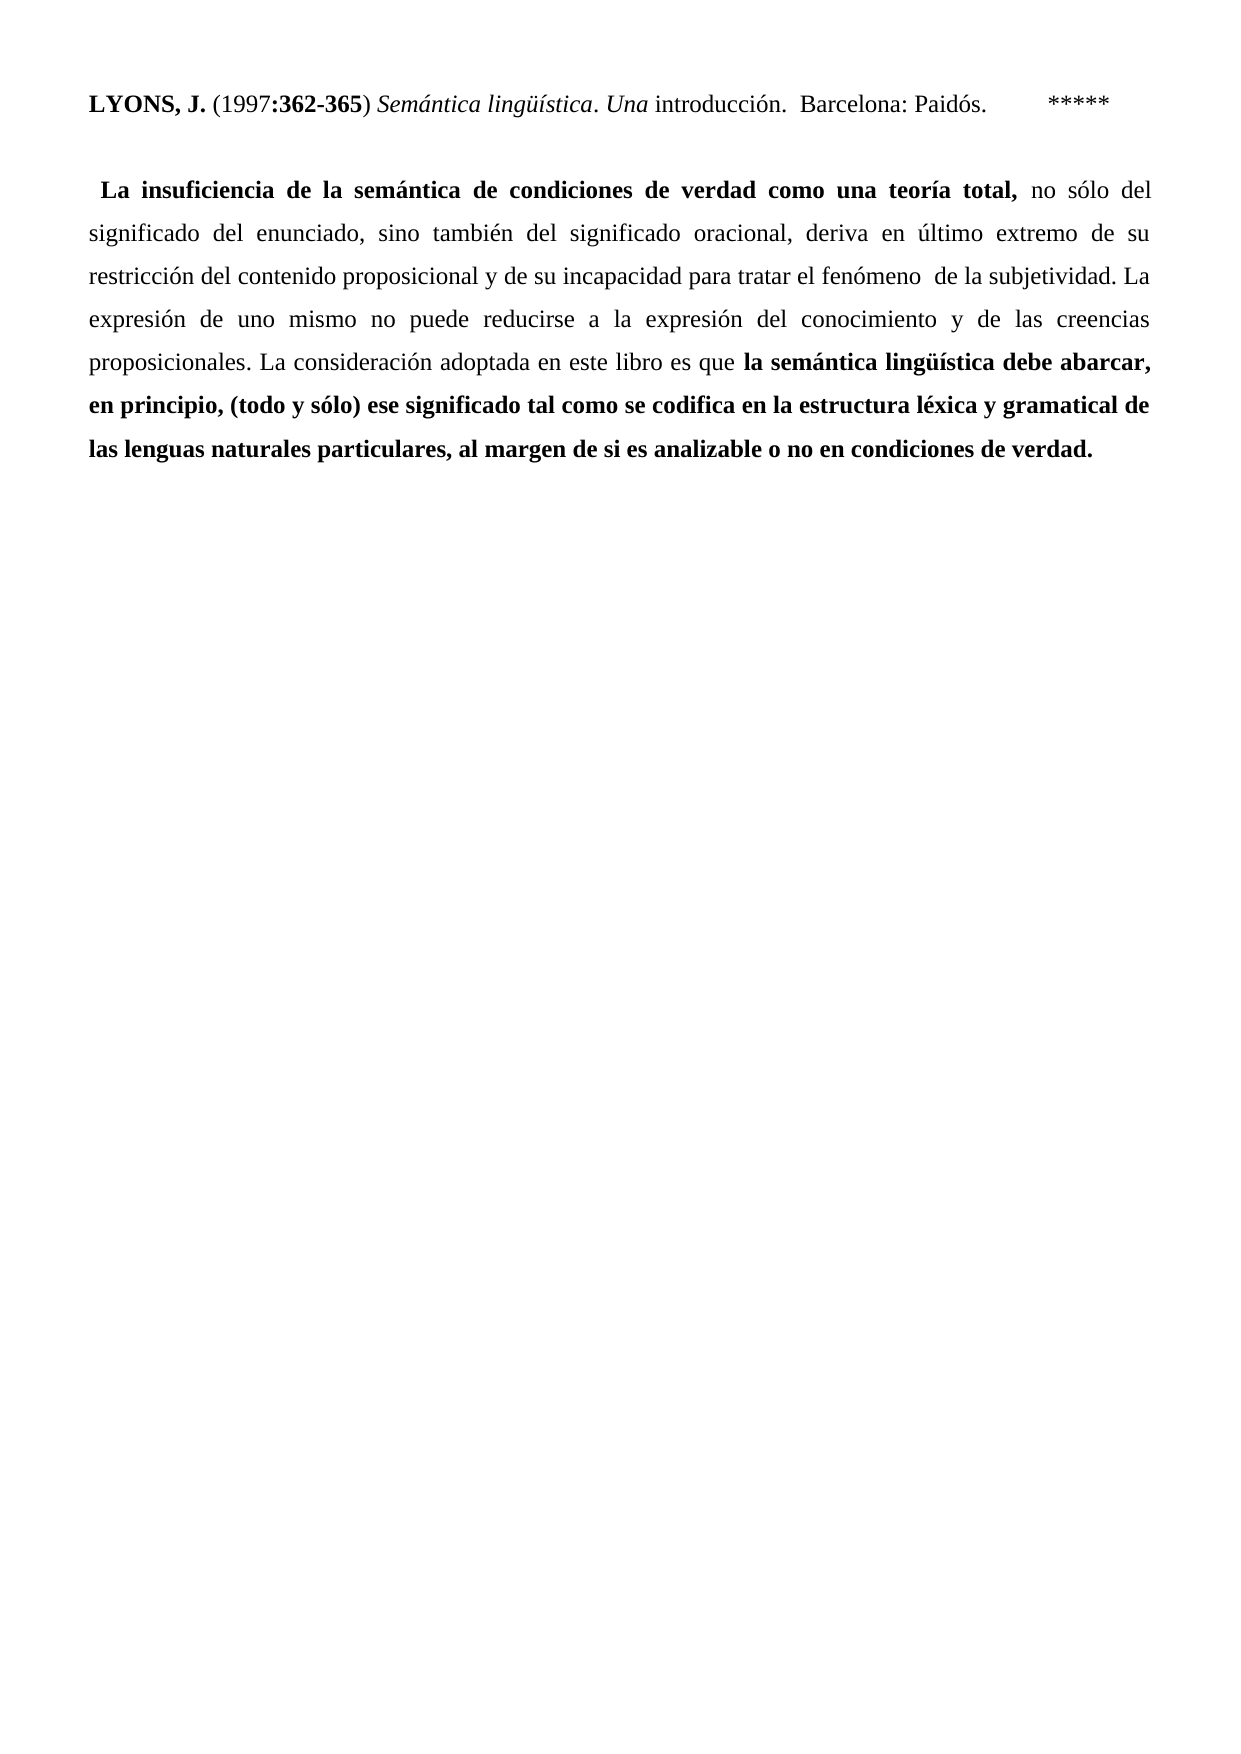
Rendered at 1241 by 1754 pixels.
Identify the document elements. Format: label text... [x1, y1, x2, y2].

text La insuficiencia de la semántica de condiciones de verdad como una teoría total, no sólo del significado del enunciado, sino también del significado oracional, deriva en último extremo de su restricción del contenido proposicional y de su incapacidad para tratar el fenómeno de la subjetividad. La expresión de uno mismo no puede reducirse a la expresión del conocimiento y de las creencias proposicionales. La consideración adoptada en este libro es que la semántica lingüística debe abarcar, en principio, (todo y sólo) ese significado tal como se codifica en la estructura léxica y gramatical de las lenguas naturales particulares, al margen de si es analizable o no en condiciones de verdad. [89, 175, 1152, 462]
text LYONS, J. (1997:362-365) Semántica lingüística. Una introducción. Barcelona: Paidós. ***** [89, 89, 1152, 117]
